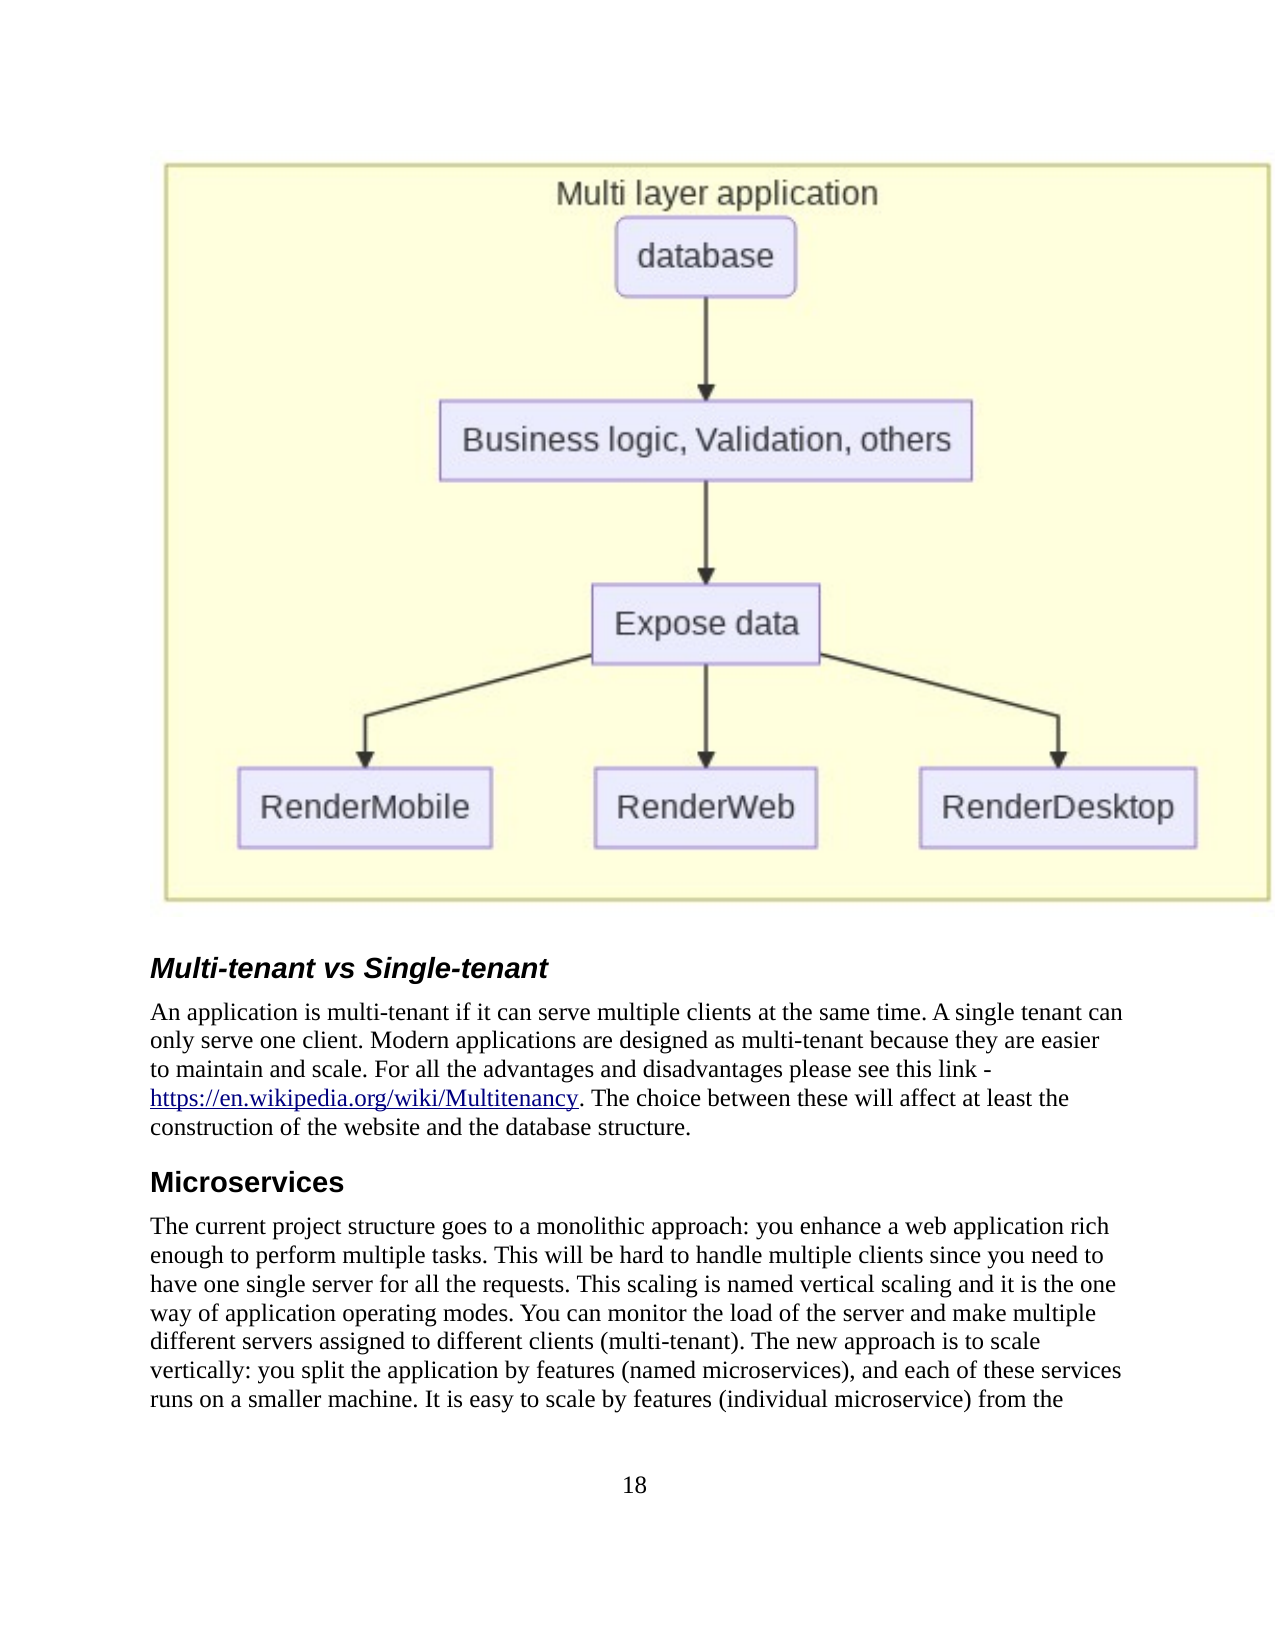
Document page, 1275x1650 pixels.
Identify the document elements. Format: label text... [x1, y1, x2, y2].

text The current project structure goes to a monolithic approach: you enhance a web application rich enough to perform multiple tasks. This will be hard to handle multiple clients since you need to have one single server for all the requests. This scaling is named vertical scaling and it is the one way of application operating modes. You can monitor the load of the server and make multiple different servers assigned to different clients (multi-tenant). The new approach is to scale vertically: you split the application by features (named microservices), and each of these services runs on a smaller machine. It is easy to scale by features (individual microservice) from the [150, 1211, 1125, 1413]
subtitle Microservices [150, 1165, 1125, 1199]
text An application is multi-tenant if it can serve multiple clients at the same time. A single tenant can only serve one client. Modern applications are designed as multi-tenant because they are easier to maintain and scale. For all the advantages and disadvantages please see this link - https://en.wikipedia.org/wiki/Multitenancy. The choice between these will affect at least the construction of the website and the database structure. [150, 997, 1125, 1140]
subtitle Multi-tenant vs Single-tenant [150, 951, 1125, 984]
picture [150, 150, 1275, 917]
